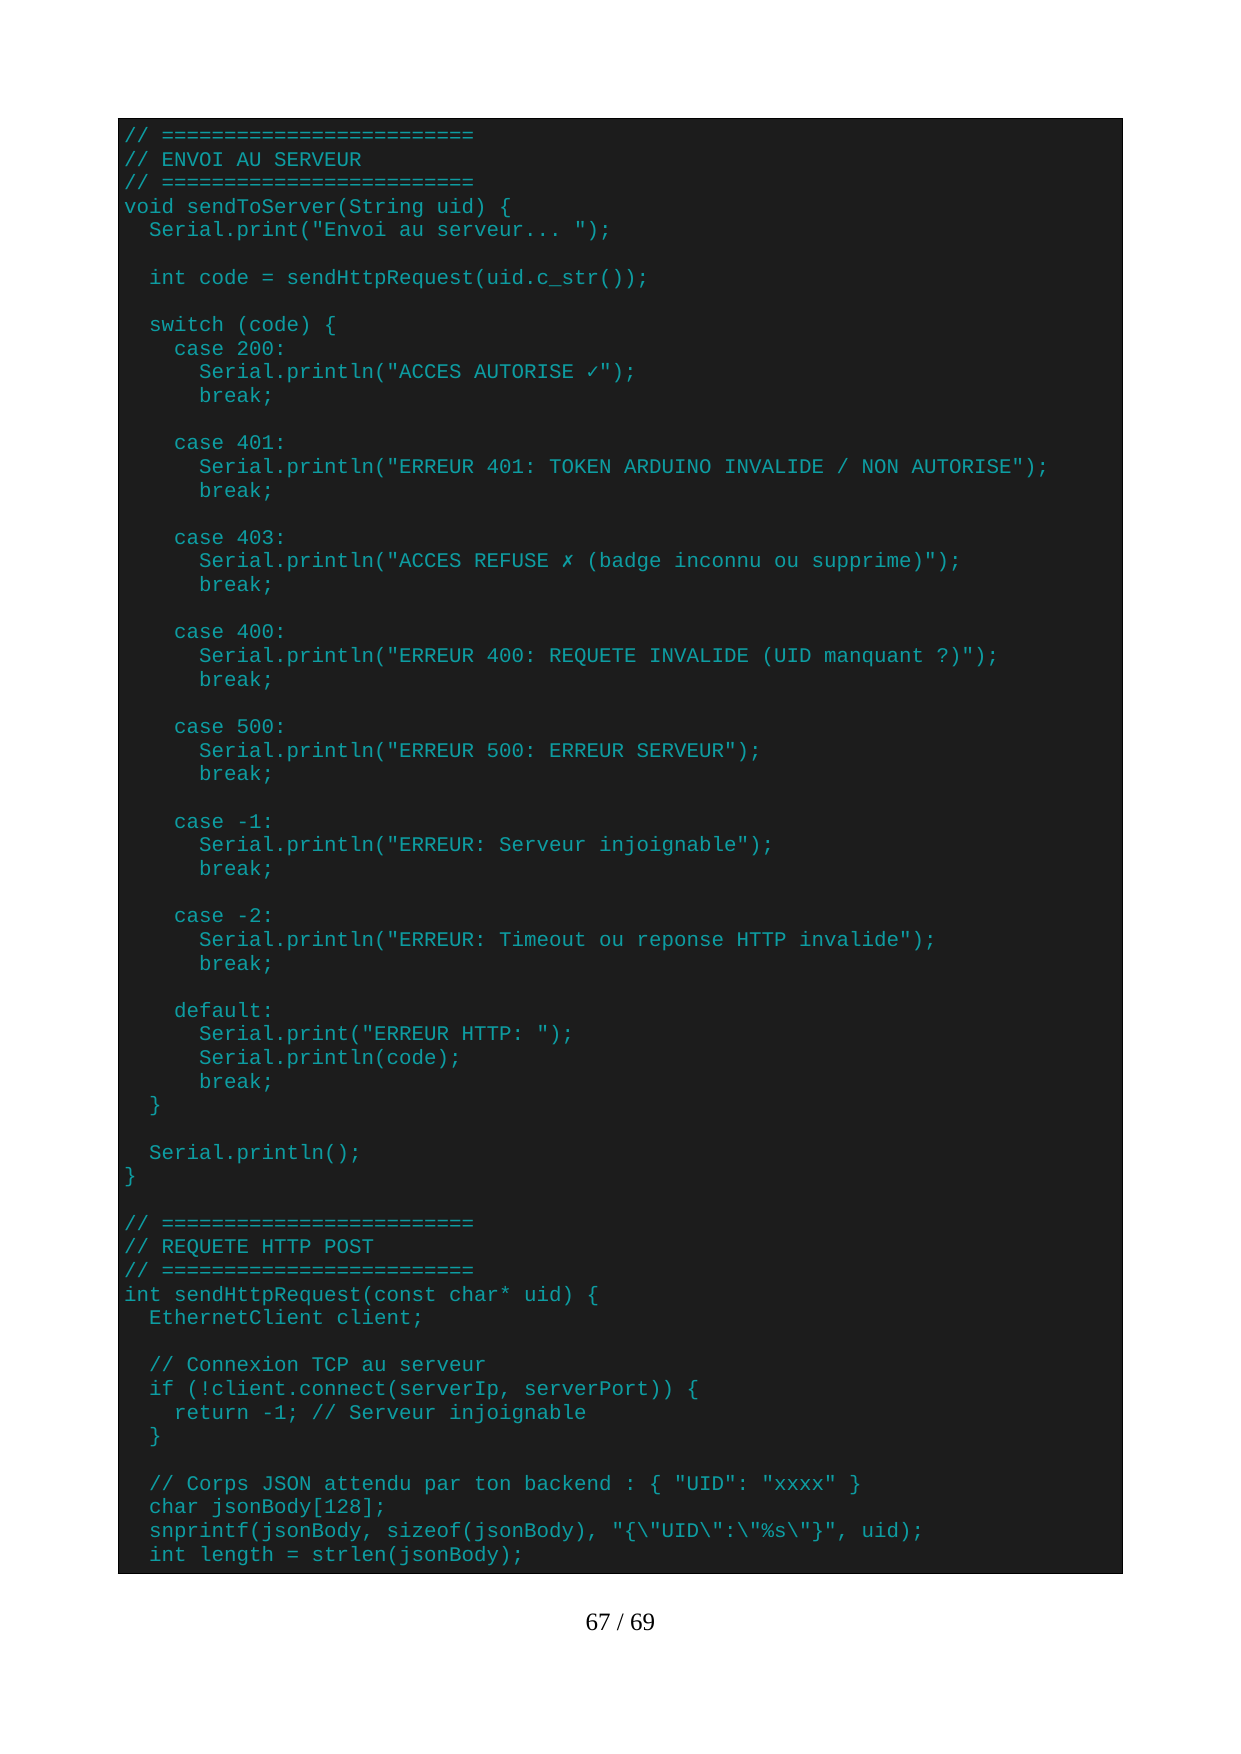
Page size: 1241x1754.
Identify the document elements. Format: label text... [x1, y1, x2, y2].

table_header // ========================= // ENVOI AU SERVEUR // ========================= void sendToServer(String uid) { Serial.print("Envoi au serveur... "); int code = sendHttpRequest(uid.c_str()); switch (code) { case 200: Serial.println("ACCES AUTORISE ✓"); break; case 401: Serial.println("ERREUR 401: TOKEN ARDUINO INVALIDE / NON AUTORISE"); break; case 403: Serial.println("ACCES REFUSE ✗ (badge inconnu ou supprime)"); break; case 400: Serial.println("ERREUR 400: REQUETE INVALIDE (UID manquant ?)"); break; case 500: Serial.println("ERREUR 500: ERREUR SERVEUR"); break; case -1: Serial.println("ERREUR: Serveur injoignable"); break; case -2: Serial.println("ERREUR: Timeout ou reponse HTTP invalide"); break; default: Serial.print("ERREUR HTTP: "); Serial.println(code); break; } Serial.println(); } // ========================= // REQUETE HTTP POST // ========================= int sendHttpRequest(const char* uid) { EthernetClient client; // Connexion TCP au serveur if (!client.connect(serverIp, serverPort)) { return -1; // Serveur injoignable } // Corps JSON attendu par ton backend : { "UID": "xxxx" } char jsonBody[128]; snprintf(jsonBody, sizeof(jsonBody), "{\"UID\":\"%s\"}", uid); int length = strlen(jsonBody); [119, 119, 1122, 1573]
